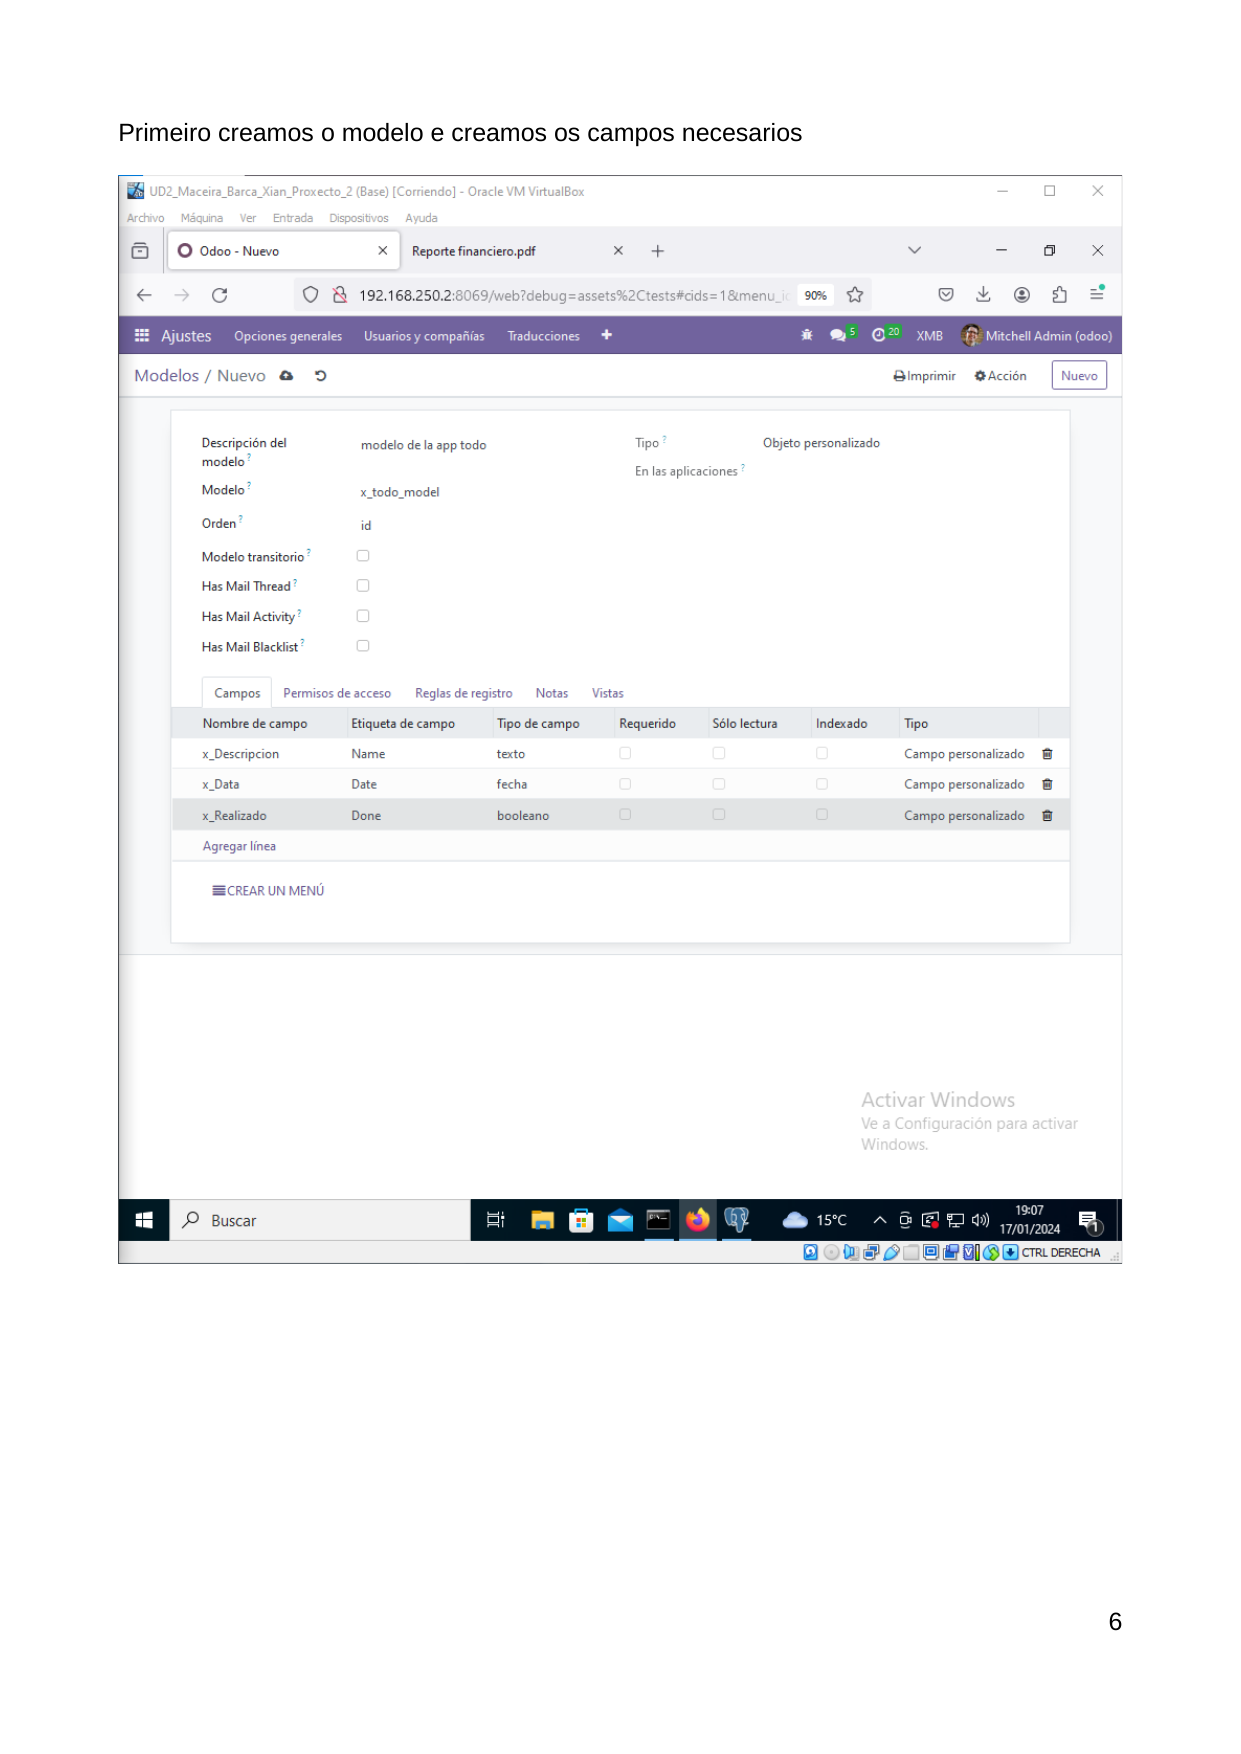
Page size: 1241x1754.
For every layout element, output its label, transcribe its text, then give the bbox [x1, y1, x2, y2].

picture [118, 175, 1123, 1264]
text Primeiro creamos o modelo e creamos os campos necesarios [118, 118, 1122, 147]
